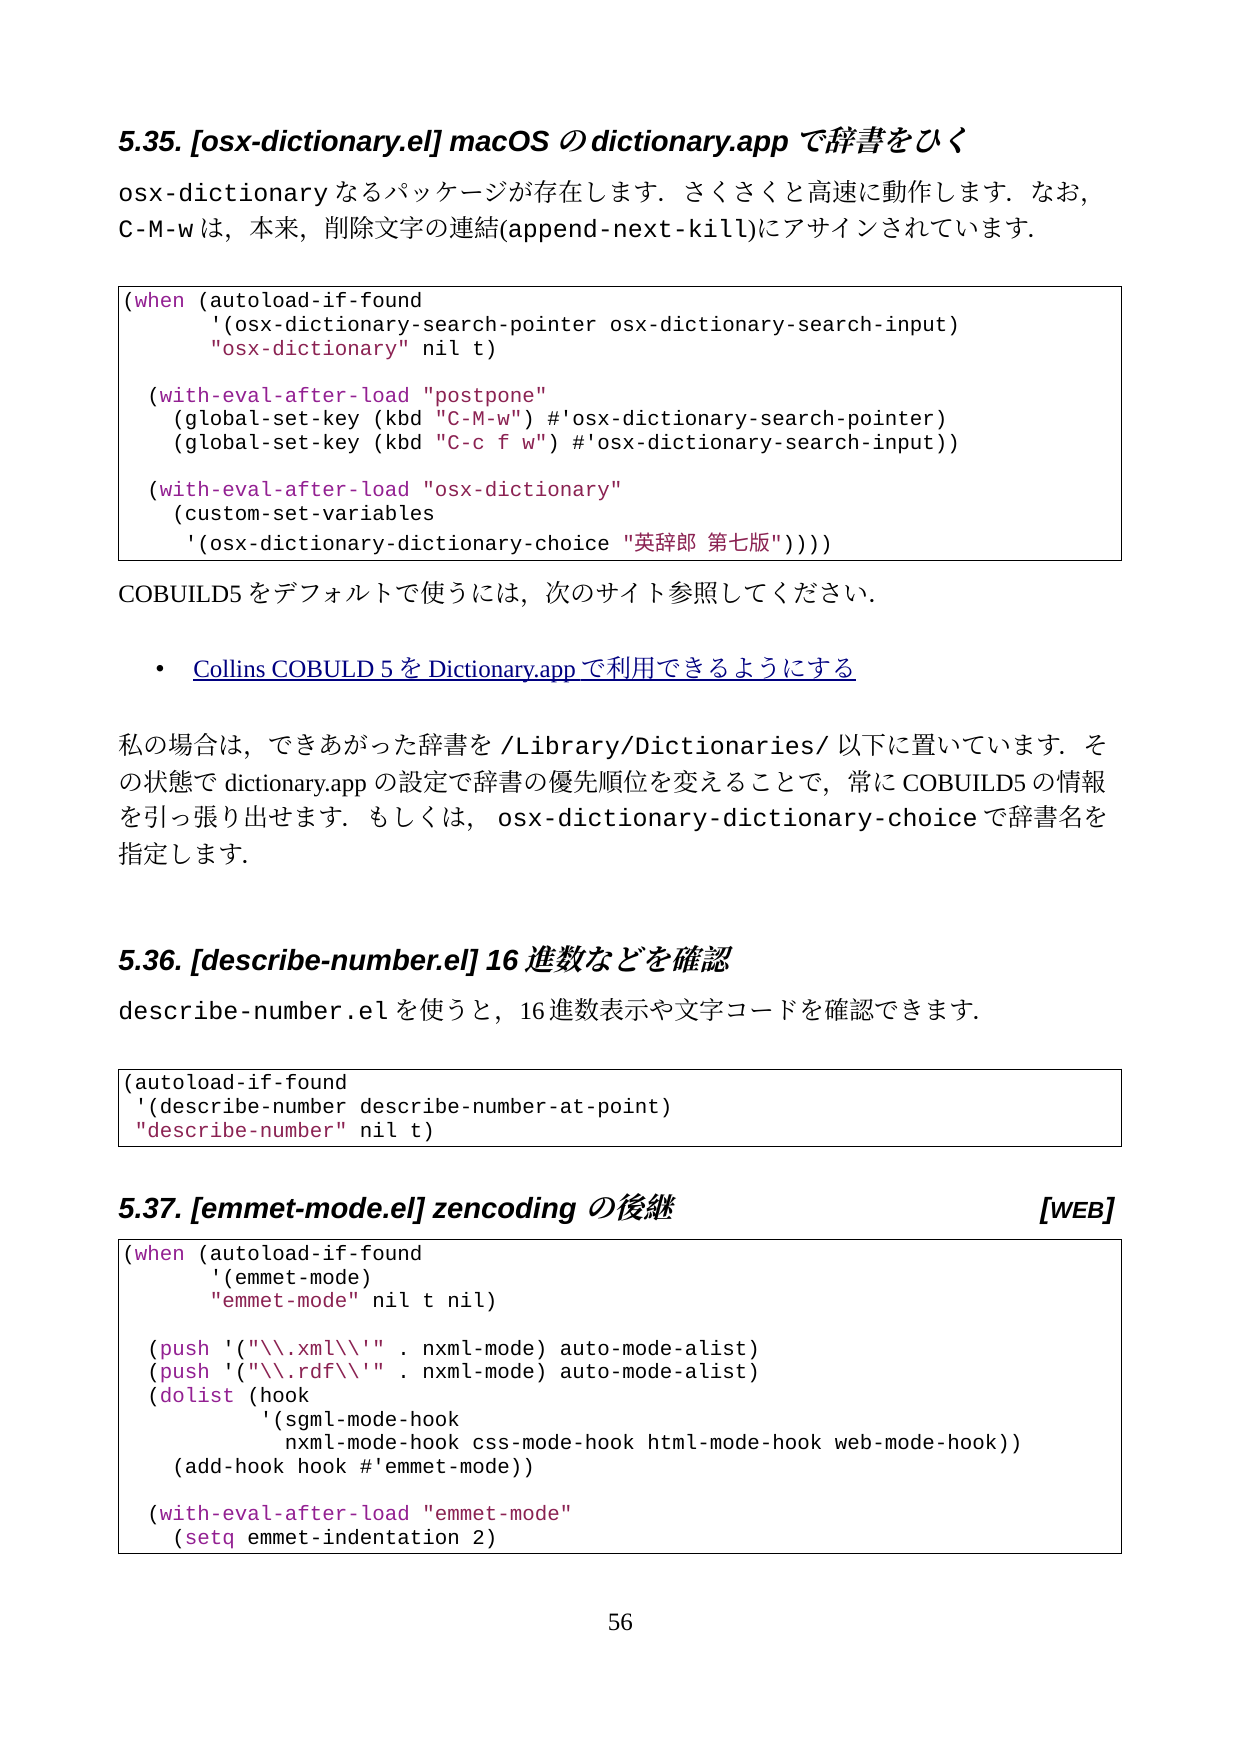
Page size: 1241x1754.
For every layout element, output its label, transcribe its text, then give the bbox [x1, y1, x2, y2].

subtitle [osx-dictionary.el] macOSのdictionary.appで辞書をひく [118, 118, 1122, 160]
text (push '("\\.xml\\'" . nxml-mode) auto-mode-alist) [119, 1334, 1121, 1357]
text (dolist (hook [119, 1381, 1121, 1404]
text "emmet-mode" nil t nil) [119, 1286, 1121, 1310]
text (when (autoload-if-found [119, 1240, 1121, 1263]
text '(sgml-mode-hook [119, 1404, 1121, 1428]
text (when (autoload-if-found [119, 287, 1121, 310]
list Collins COBULD 5をDictionary.appで利用できるようにする [156, 651, 1122, 713]
text 私の場合は，できあがった辞書を /Library/Dictionaries/ 以下に置いています．その状態で dictionary.app の設定で辞書の優先順位を変えることで，常にCOBUILD5の情報を引っ張り出せます．もしくは， osx-dictionary-dictionary-choice で辞書名を指定します． [118, 726, 1122, 899]
text (custom-set-variables [119, 499, 1121, 523]
text (autoload-if-found [119, 1070, 1121, 1092]
text describe-number.el を使うと，16進数表示や文字コードを確認できます． [118, 991, 1122, 1056]
text "osx-dictionary" nil t) [119, 333, 1121, 357]
subtitle [describe-number.el] 16進数などを確認 [118, 937, 1122, 978]
text (global-set-key (kbd "C-c f w") #'osx-dictionary-search-input)) [119, 428, 1121, 452]
text '(describe-number describe-number-at-point) [119, 1092, 1121, 1116]
text '(osx-dictionary-dictionary-choice "英辞郎 第七版")))) [119, 523, 1121, 560]
text (global-set-key (kbd "C-M-w") #'osx-dictionary-search-pointer) [119, 404, 1121, 428]
text (push '("\\.rdf\\'" . nxml-mode) auto-mode-alist) [119, 1357, 1121, 1381]
subtitle [emmet-mode.el] zencoding の後継 [web] [118, 1185, 1122, 1227]
text "describe-number" nil t) [119, 1116, 1121, 1146]
text '(emmet-mode) [119, 1263, 1121, 1286]
text COBUILD5をデフォルトで使うには，次のサイト参照してください． [118, 573, 1122, 638]
text (with-eval-after-load "emmet-mode" [119, 1499, 1121, 1523]
text (add-hook hook #'emmet-mode)) [119, 1452, 1121, 1476]
text '(osx-dictionary-search-pointer osx-dictionary-search-input) [119, 310, 1121, 333]
text (setq emmet-indentation 2) [119, 1523, 1121, 1553]
text (with-eval-after-load "osx-dictionary" [119, 475, 1121, 499]
text nxml-mode-hook css-mode-hook html-mode-hook web-mode-hook)) [119, 1428, 1121, 1452]
text (with-eval-after-load "postpone" [119, 381, 1121, 404]
text osx-dictionary なるパッケージが存在します．さくさくと高速に動作します．なお， C-M-w は，本来，削除文字の連結(append-next-kill)にアサインされています． [118, 172, 1122, 274]
